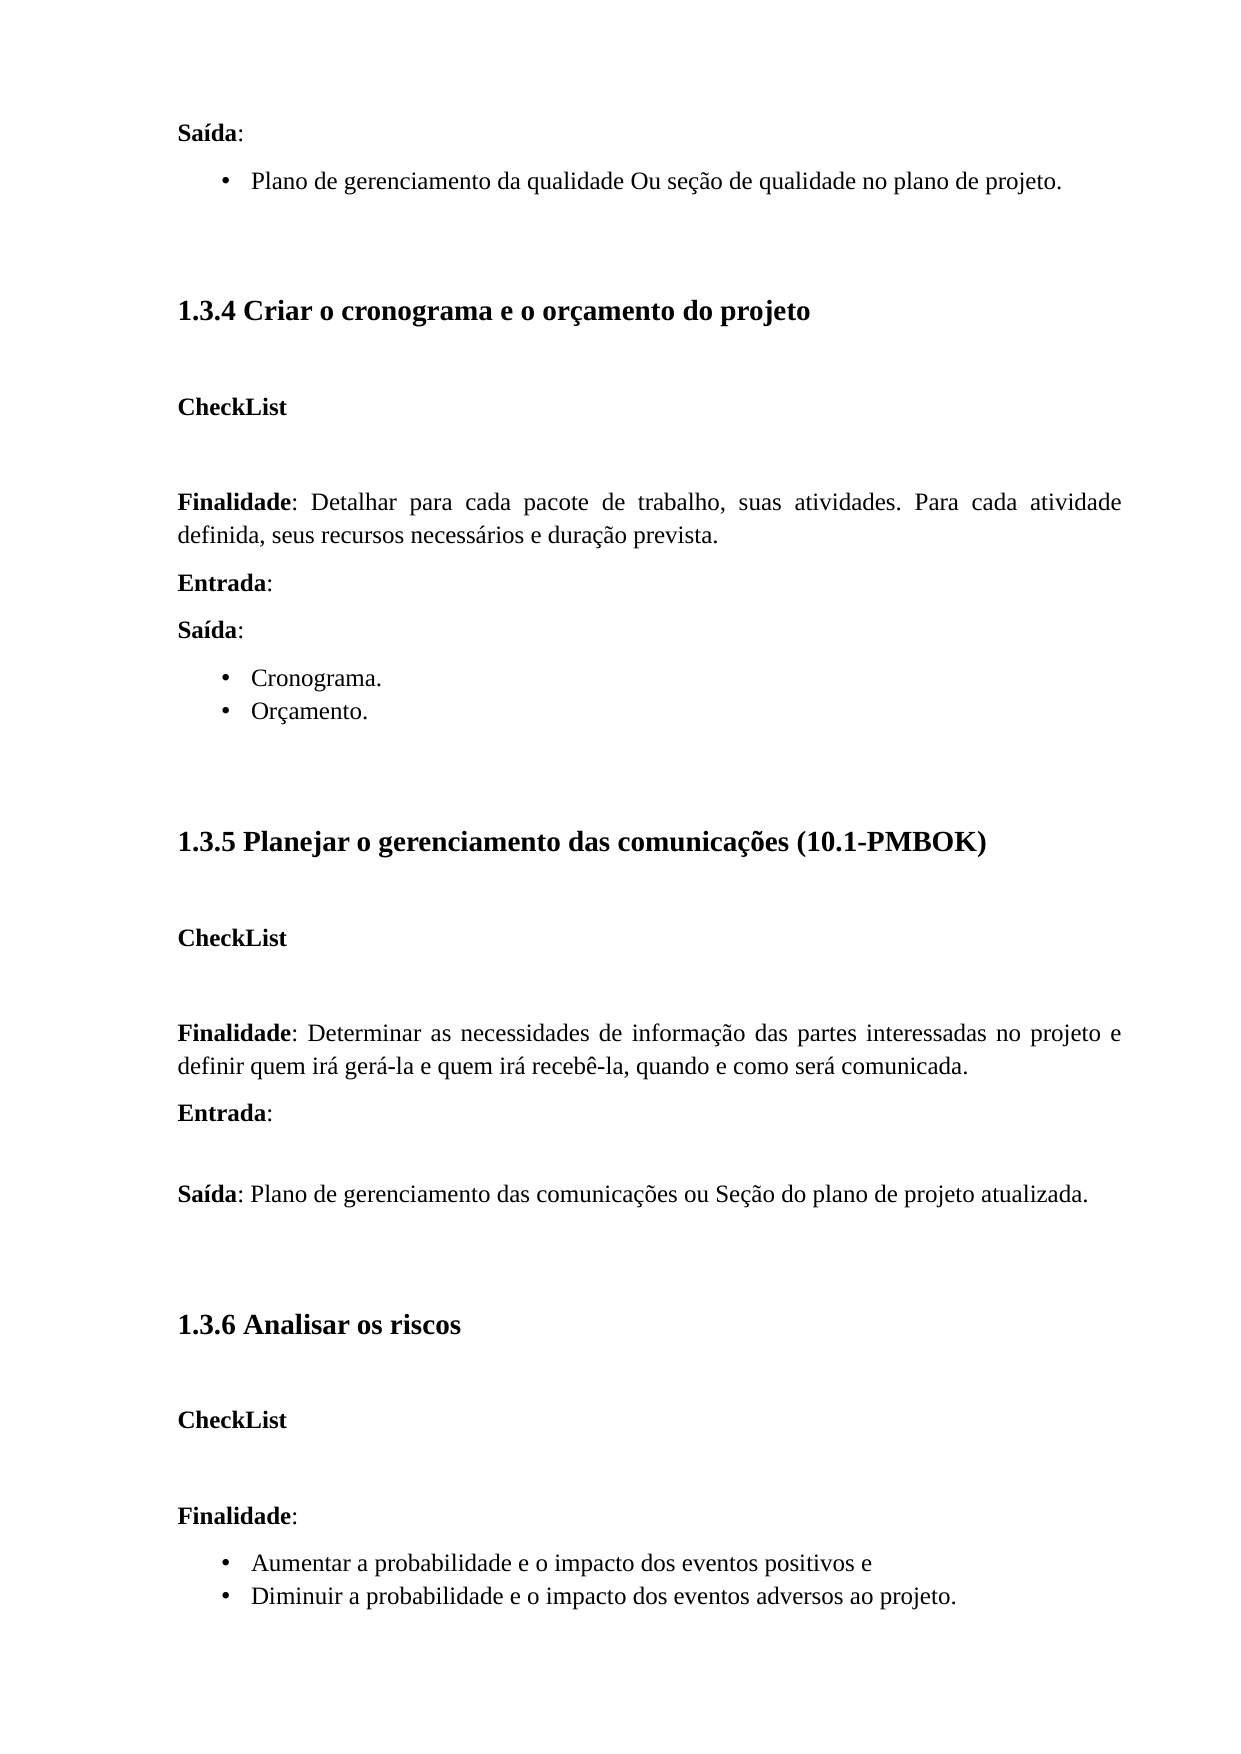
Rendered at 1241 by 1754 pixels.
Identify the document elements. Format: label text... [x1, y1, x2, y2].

subtitle 1.3.6 Analisar os riscos [177, 1307, 1122, 1341]
text Saída: [177, 616, 1122, 644]
list Plano de gerenciamento da qualidade Ou seção de qualidade no plano de projeto. [221, 166, 1122, 194]
subtitle 1.3.4 Criar o cronograma e o orçamento do projeto [177, 293, 1122, 327]
list Orçamento. [221, 696, 1122, 725]
text Saída: Plano de gerenciamento das comunicações ou Seção do plano de projeto atualizada. [177, 1179, 1122, 1208]
text Entrada: [177, 1098, 1122, 1127]
text CheckList [177, 392, 1122, 421]
text Entrada: [177, 568, 1122, 597]
text Finalidade: Detalhar para cada pacote de trabalho, suas atividades. Para cada atividade definida, seus recursos necessários e duração prevista. [177, 487, 1122, 549]
list Diminuir a probabilidade e o impacto dos eventos adversos ao projeto. [221, 1581, 1122, 1610]
text Finalidade: Determinar as necessidades de informação das partes interessadas no projeto e definir quem irá gerá-la e quem irá recebê-la, quando e como será comunicada. [177, 1018, 1122, 1080]
list Aumentar a probabilidade e o impacto dos eventos positivos e [221, 1548, 1122, 1577]
text CheckList [177, 923, 1122, 951]
subtitle 1.3.5 Planejar o gerenciamento das comunicações (10.1-PMBOK) [177, 824, 1122, 858]
text CheckList [177, 1406, 1122, 1434]
text Finalidade: [177, 1501, 1122, 1529]
text Saída: [177, 118, 1122, 147]
list Cronograma. [221, 663, 1122, 692]
